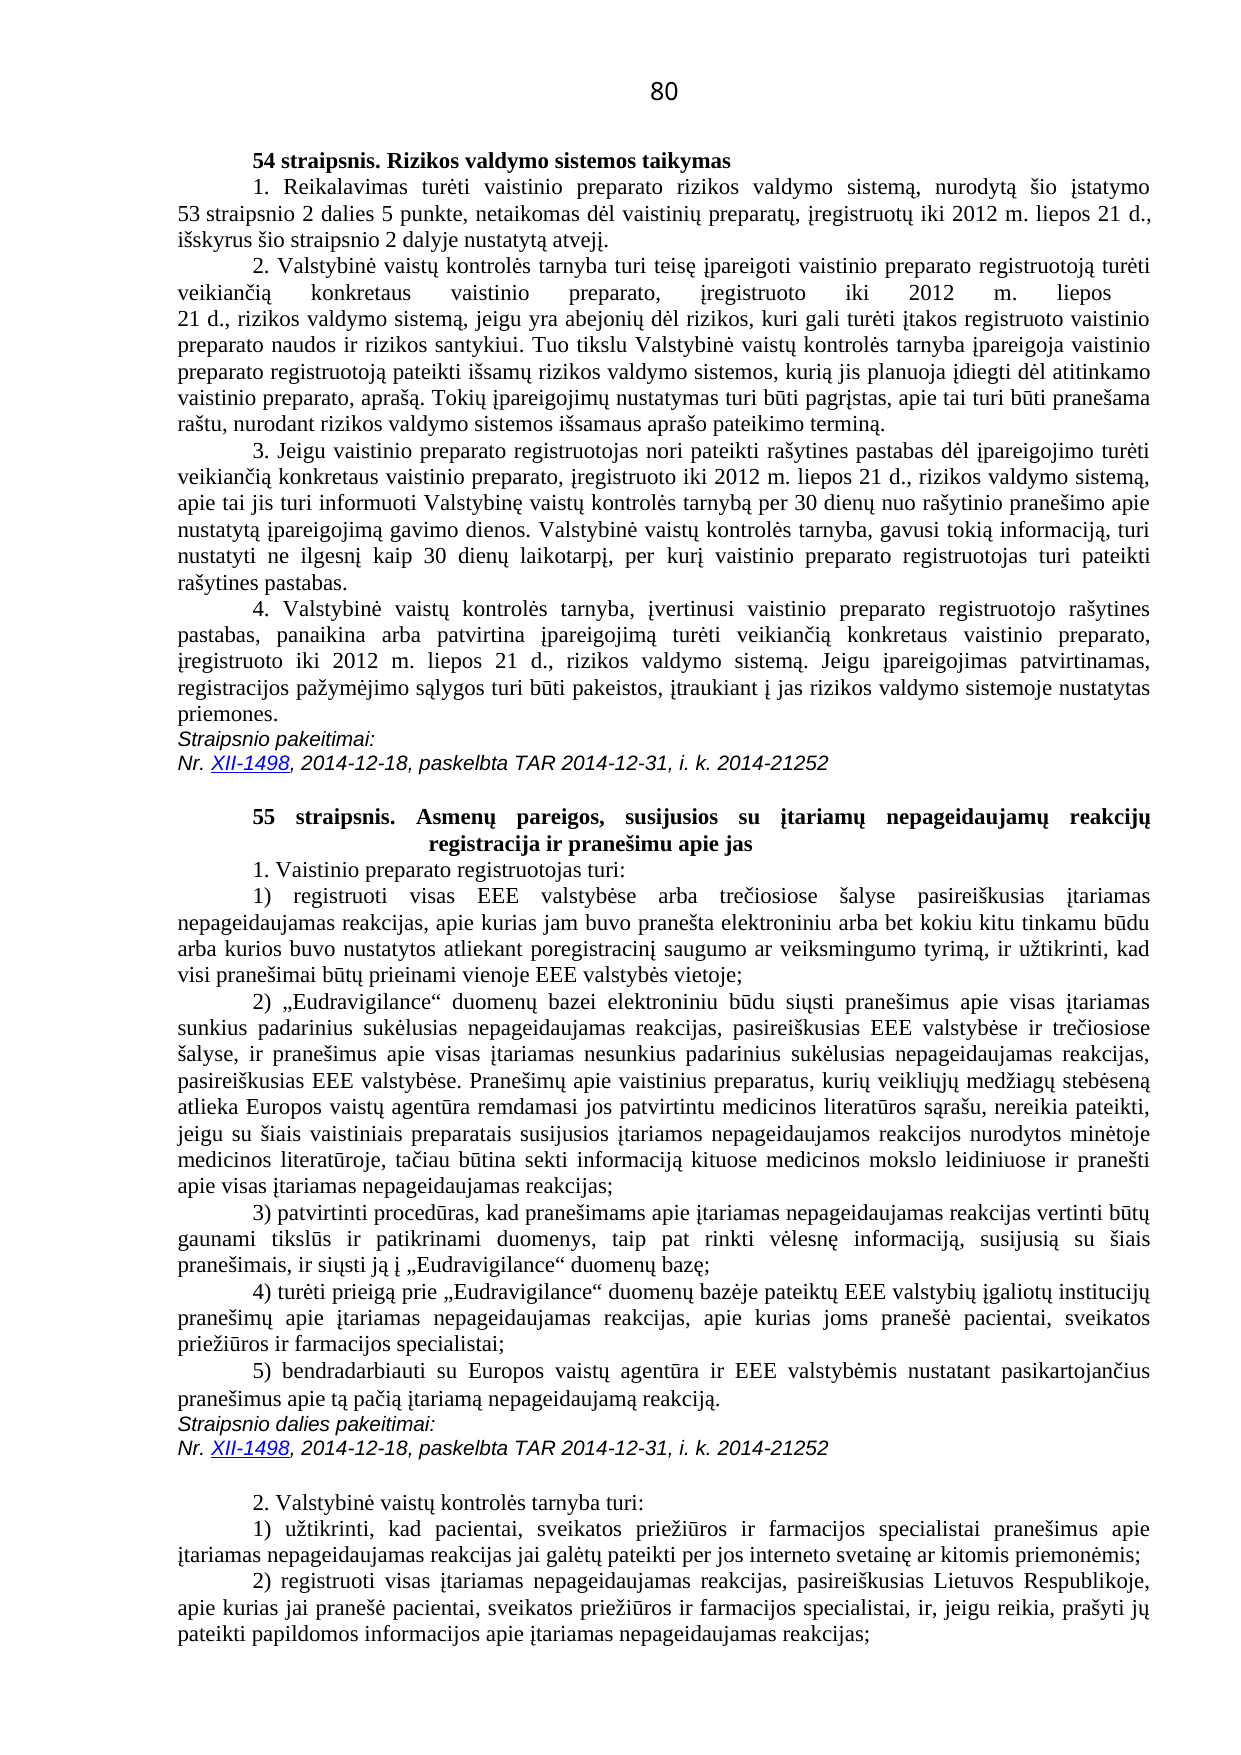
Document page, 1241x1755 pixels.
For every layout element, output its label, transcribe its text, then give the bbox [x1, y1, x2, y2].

text 4) turėti prieigą prie „Eudravigilance“ duomenų bazėje pateiktų EEE valstybių įgaliotų institucijų pranešimų apie įtariamas nepageidaujamas reakcijas, apie kurias joms pranešė pacientai, sveikatos priežiūros ir farmacijos specialistai; [177, 1278, 1152, 1357]
text 2. Valstybinė vaistų kontrolės tarnyba turi teisę įpareigoti vaistinio preparato registruotoją turėti veikiančią konkretaus vaistinio preparato, įregistruoto iki 2012 m. liepos 21 d., rizikos valdymo sistemą, jeigu yra abejonių dėl rizikos, kuri gali turėti įtakos registruoto vaistinio preparato naudos ir rizikos santykiui. Tuo tikslu Valstybinė vaistų kontrolės tarnyba įpareigoja vaistinio preparato registruotoją pateikti išsamų rizikos valdymo sistemos, kurią jis planuoja įdiegti dėl atitinkamo vaistinio preparato, aprašą. Tokių įpareigojimų nustatymas turi būti pagrįstas, apie tai turi būti pranešama raštu, nurodant rizikos valdymo sistemos išsamaus aprašo pateikimo terminą. [177, 252, 1152, 437]
text 2. Valstybinė vaistų kontrolės tarnyba turi: [177, 1488, 1152, 1515]
text 54 straipsnis. Rizikos valdymo sistemos taikymas [177, 147, 1152, 173]
text 3) patvirtinti procedūras, kad pranešimams apie įtariamas nepageidaujamas reakcijas vertinti būtų gaunami tikslūs ir patikrinami duomenys, taip pat rinkti vėlesnę informaciją, susijusią su šiais pranešimais, ir siųsti ją į „Eudravigilance“ duomenų bazę; [177, 1199, 1152, 1278]
text 1. Vaistinio preparato registruotojas turi: [177, 856, 1152, 882]
text Nr. XII-1498, 2014-12-18, paskelbta TAR 2014-12-31, i. k. 2014-21252 [177, 1436, 1152, 1460]
text 4. Valstybinė vaistų kontrolės tarnyba, įvertinusi vaistinio preparato registruotojo rašytines pastabas, panaikina arba patvirtina įpareigojimą turėti veikiančią konkretaus vaistinio preparato, įregistruoto iki 2012 m. liepos 21 d., rizikos valdymo sistemą. Jeigu įpareigojimas patvirtinamas, registracijos pažymėjimo sąlygos turi būti pakeistos, įtraukiant į jas rizikos valdymo sistemoje nustatytas priemones. [177, 595, 1152, 727]
text 2) „Eudravigilance“ duomenų bazei elektroniniu būdu siųsti pranešimus apie visas įtariamas sunkius padarinius sukėlusias nepageidaujamas reakcijas, pasireiškusias EEE valstybėse ir trečiosiose šalyse, ir pranešimus apie visas įtariamas nesunkius padarinius sukėlusias nepageidaujamas reakcijas, pasireiškusias EEE valstybėse. Pranešimų apie vaistinius preparatus, kurių veikliųjų medžiagų stebėseną atlieka Europos vaistų agentūra remdamasi jos patvirtintu medicinos literatūros sąrašu, nereikia pateikti, jeigu su šiais vaistiniais preparatais susijusios įtariamos nepageidaujamos reakcijos nurodytos minėtoje medicinos literatūroje, tačiau būtina sekti informaciją kituose medicinos mokslo leidiniuose ir pranešti apie visas įtariamas nepageidaujamas reakcijas; [177, 988, 1152, 1199]
text 1. Reikalavimas turėti vaistinio preparato rizikos valdymo sistemą, nurodytą šio įstatymo 53 straipsnio 2 dalies 5 punkte, netaikomas dėl vaistinių preparatų, įregistruotų iki 2012 m. liepos 21 d., išskyrus šio straipsnio 2 dalyje nustatytą atvejį. [177, 173, 1152, 252]
text Straipsnio pakeitimai: [177, 727, 1152, 751]
text 1) užtikrinti, kad pacientai, sveikatos priežiūros ir farmacijos specialistai pranešimus apie įtariamas nepageidaujamas reakcijas jai galėtų pateikti per jos interneto svetainę ar kitomis priemonėmis; [177, 1515, 1152, 1568]
text Nr. XII-1498, 2014-12-18, paskelbta TAR 2014-12-31, i. k. 2014-21252 [177, 751, 1152, 774]
text 1) registruoti visas EEE valstybėse arba trečiosiose šalyse pasireiškusias įtariamas nepageidaujamas reakcijas, apie kurias jam buvo pranešta elektroniniu arba bet kokiu kitu tinkamu būdu arba kurios buvo nustatytos atliekant poregistracinį saugumo ar veiksmingumo tyrimą, ir užtikrinti, kad visi pranešimai būtų prieinami vienoje EEE valstybės vietoje; [177, 882, 1152, 988]
text 5) bendradarbiauti su Europos vaistų agentūra ir EEE valstybėmis nustatant pasikartojančius pranešimus apie tą pačią įtariamą nepageidaujamą reakciją. [177, 1357, 1152, 1412]
text 55 straipsnis. Asmenų pareigos, susijusios su įtariamų nepageidaujamų reakcijų registracija ir pranešimu apie jas [252, 803, 1152, 856]
text 3. Jeigu vaistinio preparato registruotojas nori pateikti rašytines pastabas dėl įpareigojimo turėti veikiančią konkretaus vaistinio preparato, įregistruoto iki 2012 m. liepos 21 d., rizikos valdymo sistemą, apie tai jis turi informuoti Valstybinę vaistų kontrolės tarnybą per 30 dienų nuo rašytinio pranešimo apie nustatytą įpareigojimą gavimo dienos. Valstybinė vaistų kontrolės tarnyba, gavusi tokią informaciją, turi nustatyti ne ilgesnį kaip 30 dienų laikotarpį, per kurį vaistinio preparato registruotojas turi pateikti rašytines pastabas. [177, 437, 1152, 595]
text 2) registruoti visas įtariamas nepageidaujamas reakcijas, pasireiškusias Lietuvos Respublikoje, apie kurias jai pranešė pacientai, sveikatos priežiūros ir farmacijos specialistai, ir, jeigu reikia, prašyti jų pateikti papildomos informacijos apie įtariamas nepageidaujamas reakcijas; [177, 1568, 1152, 1647]
text Straipsnio dalies pakeitimai: [177, 1412, 1152, 1436]
